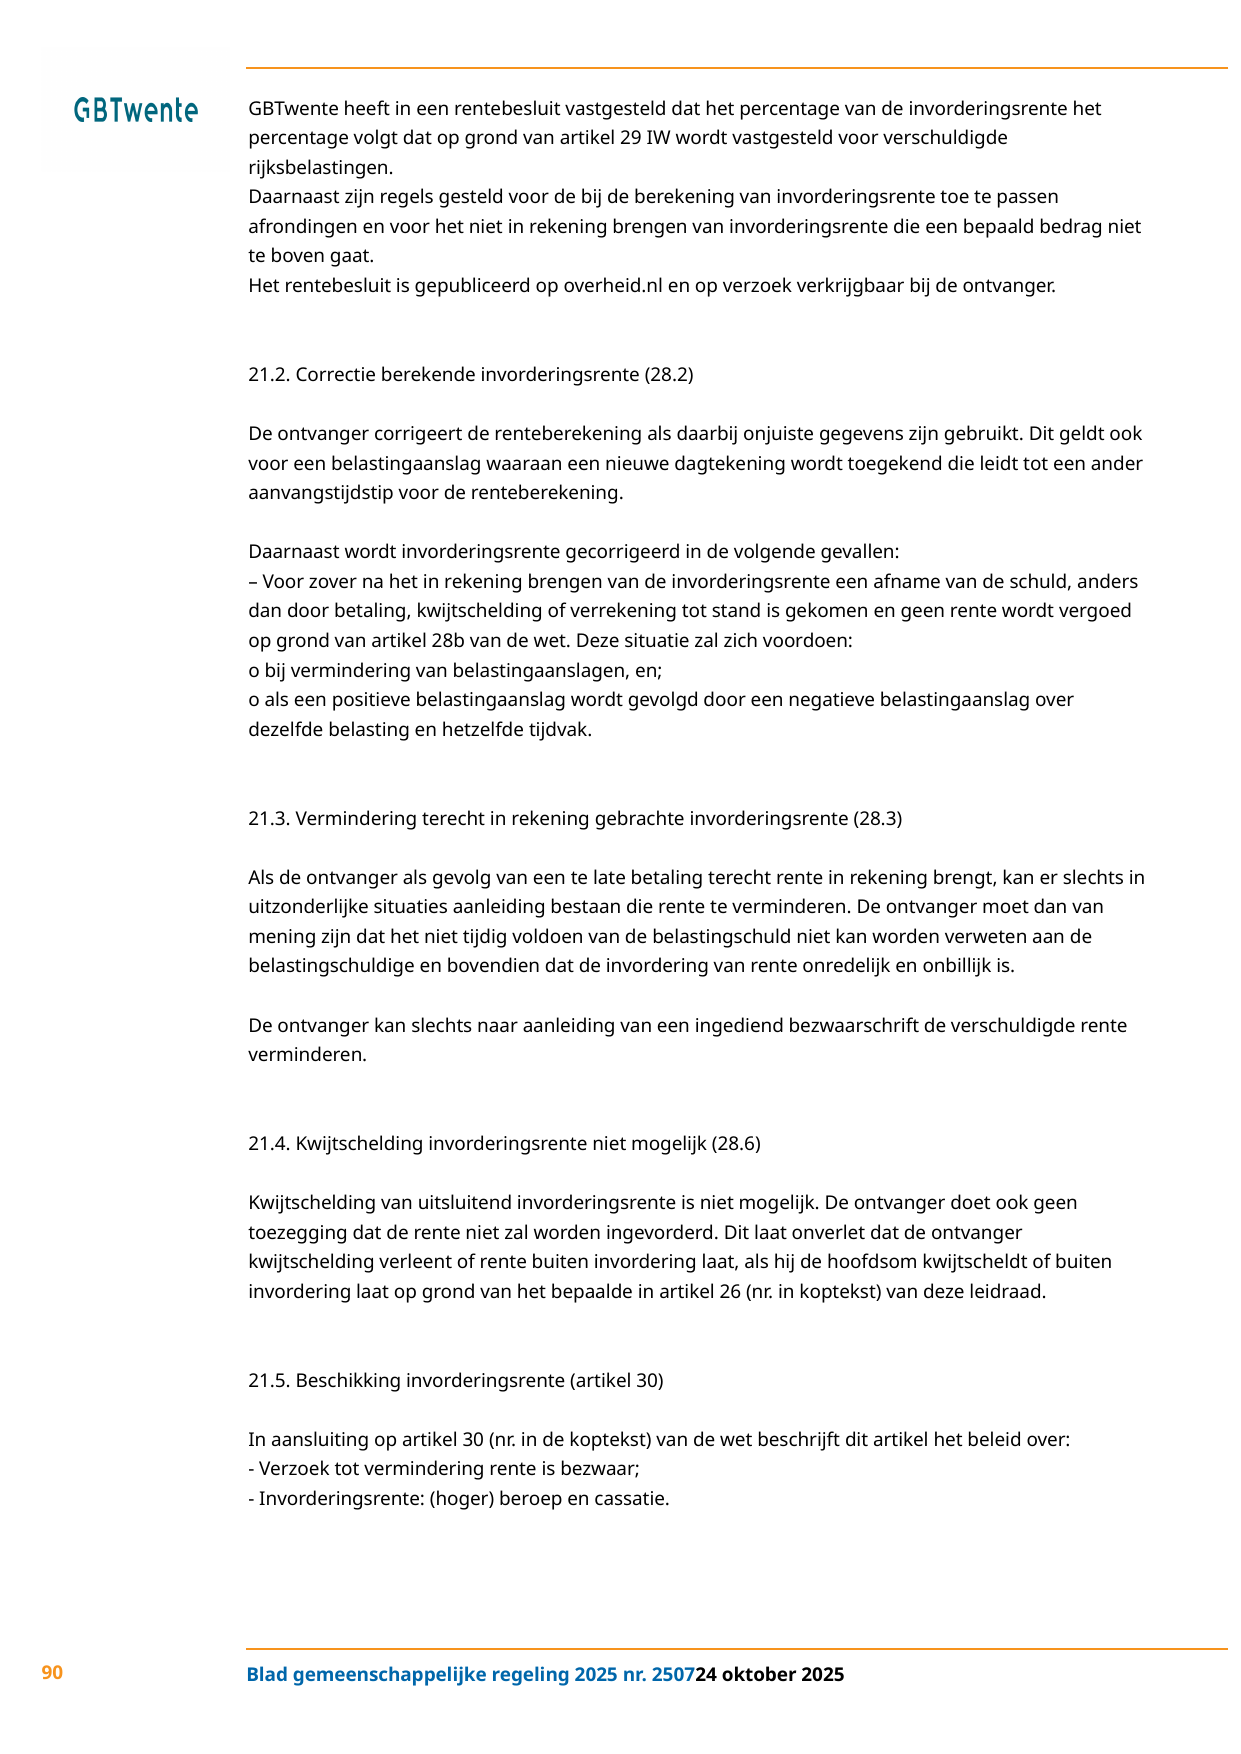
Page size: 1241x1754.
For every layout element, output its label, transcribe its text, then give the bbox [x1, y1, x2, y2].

text De ontvanger corrigeert de renteberekening als daarbij onjuiste gegevens zijn gebruikt. Dit geldt ook voor een belastingaanslag waaraan een nieuwe dagtekening wordt toegekend die leidt tot een ander aanvangstijdstip voor de renteberekening. [248, 420, 1152, 505]
text - Invorderingsrente: (hoger) beroep en cassatie. [248, 1485, 1152, 1511]
text Kwijtschelding van uitsluitend invorderingsrente is niet mogelijk. De ontvanger doet ook geen toezegging dat de rente niet zal worden ingevorderd. Dit laat onverlet dat de ontvanger kwijtschelding verleent of rente buiten invordering laat, als hij de hoofdsom kwijtscheldt of buiten invordering laat op grond van het bepaalde in artikel 26 (nr. in koptekst) van deze leidraad. [248, 1189, 1152, 1304]
text o als een positieve belastingaanslag wordt gevolgd door een negatieve belastingaanslag over dezelfde belasting en hetzelfde tijdvak. [248, 686, 1152, 742]
text In aansluiting op artikel 30 (nr. in de koptekst) van de wet beschrijft dit artikel het beleid over: [248, 1426, 1152, 1452]
text 21.4. Kwijtschelding invorderingsrente niet mogelijk (28.6) [248, 1130, 1152, 1156]
text Daarnaast zijn regels gesteld voor de bij de berekening van invorderingsrente toe te passen afrondingen en voor het niet in rekening brengen van invorderingsrente die een bepaald bedrag niet te boven gaat. [248, 183, 1152, 268]
text GBTwente heeft in een rentebesluit vastgesteld dat het percentage van de invorderingsrente het percentage volgt dat op grond van artikel 29 IW wordt vastgesteld voor verschuldigde rijksbelastingen. [248, 95, 1152, 180]
text – Voor zover na het in rekening brengen van de invorderingsrente een afname van de schuld, anders dan door betaling, kwijtschelding of verrekening tot stand is gekomen en geen rente wordt vergoed op grond van artikel 28b van de wet. Deze situatie zal zich voordoen: [248, 568, 1152, 653]
text Als de ontvanger als gevolg van een te late betaling terecht rente in rekening brengt, kan er slechts in uitzonderlijke situaties aanleiding bestaan die rente te verminderen. De ontvanger moet dan van mening zijn dat het niet tijdig voldoen van de belastingschuld niet kan worden verweten aan de belastingschuldige en bovendien dat de invordering van rente onredelijk en onbillijk is. [248, 864, 1152, 978]
text De ontvanger kan slechts naar aanleiding van een ingediend bezwaarschrift de verschuldigde rente verminderen. [248, 1012, 1152, 1067]
text Het rentebesluit is gepubliceerd op overheid.nl en op verzoek verkrijgbaar bij de ontvanger. [248, 272, 1152, 298]
text - Verzoek tot vermindering rente is bezwaar; [248, 1456, 1152, 1481]
text 21.2. Correctie berekende invorderingsrente (28.2) [248, 361, 1152, 387]
text Daarnaast wordt invorderingsrente gecorrigeerd in de volgende gevallen: [248, 538, 1152, 564]
text 21.3. Vermindering terecht in rekening gebrachte invorderingsrente (28.3) [248, 805, 1152, 831]
text o bij vermindering van belastingaanslagen, en; [248, 657, 1152, 683]
text 21.5. Beschikking invorderingsrente (artikel 30) [248, 1367, 1152, 1393]
picture [41, 47, 231, 172]
